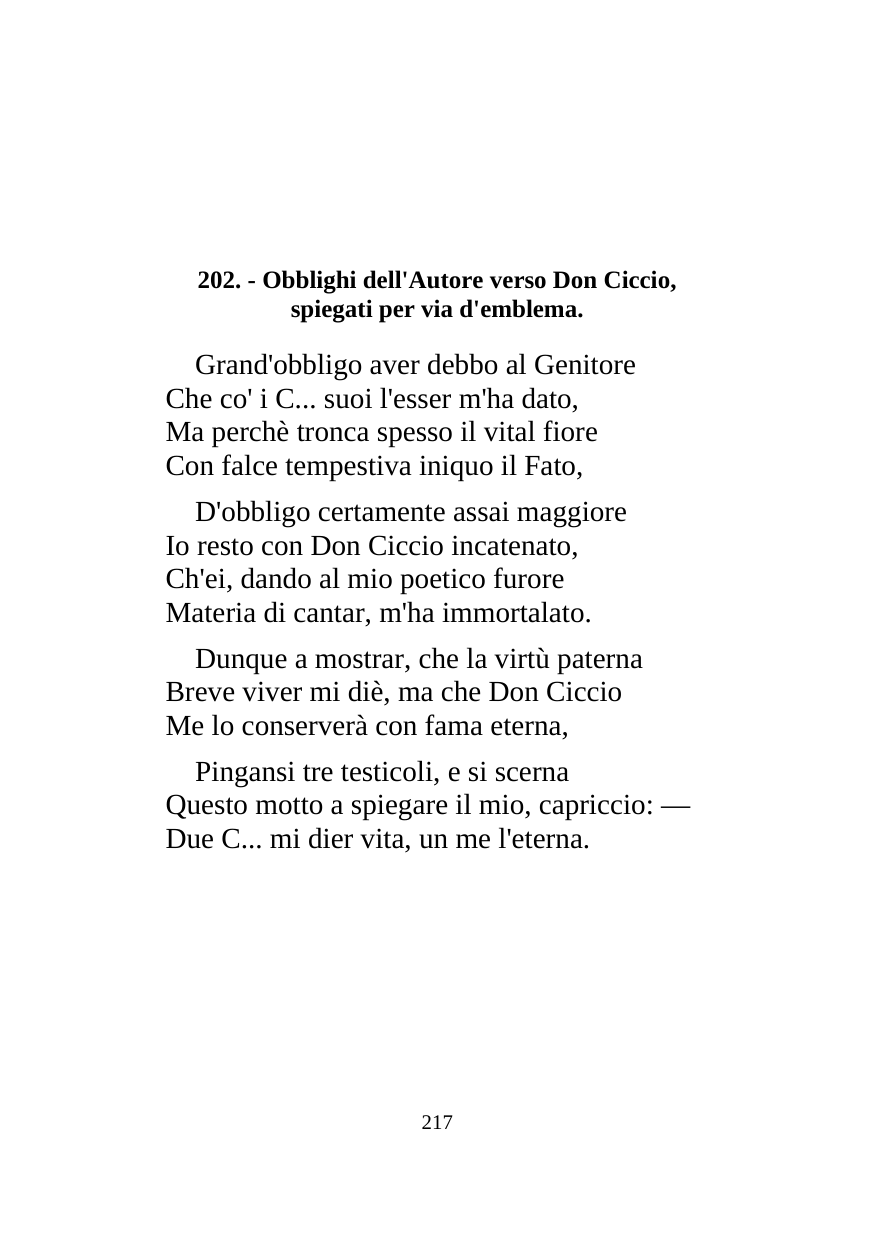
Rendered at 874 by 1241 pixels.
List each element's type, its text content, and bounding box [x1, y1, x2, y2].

text 202. - Obblighi dell'Autore verso Don Ciccio, spiegati per via d'emblema. [106, 265, 768, 322]
text Dunque a mostrar, che la virtù paterna Breve viver mi diè, ma che Don Ciccio Me lo conserverà con fama eterna, [165, 641, 768, 741]
text D'obbligo certamente assai maggiore Io resto con Don Ciccio incatenato, Ch'ei, dando al mio poetico furore Materia di cantar, m'ha immortalato. [165, 494, 768, 628]
text Grand'obbligo aver debbo al Genitore Che co' i C... suoi l'esser m'ha dato, Ma perchè tronca spesso il vital fiore Con falce tempestiva iniquo il Fato, [165, 347, 768, 482]
text Pingansi tre testicoli, e si scerna Questo motto a spiegare il mio, capriccio: — Due C... mi dier vita, un me l'eterna. [165, 754, 768, 854]
